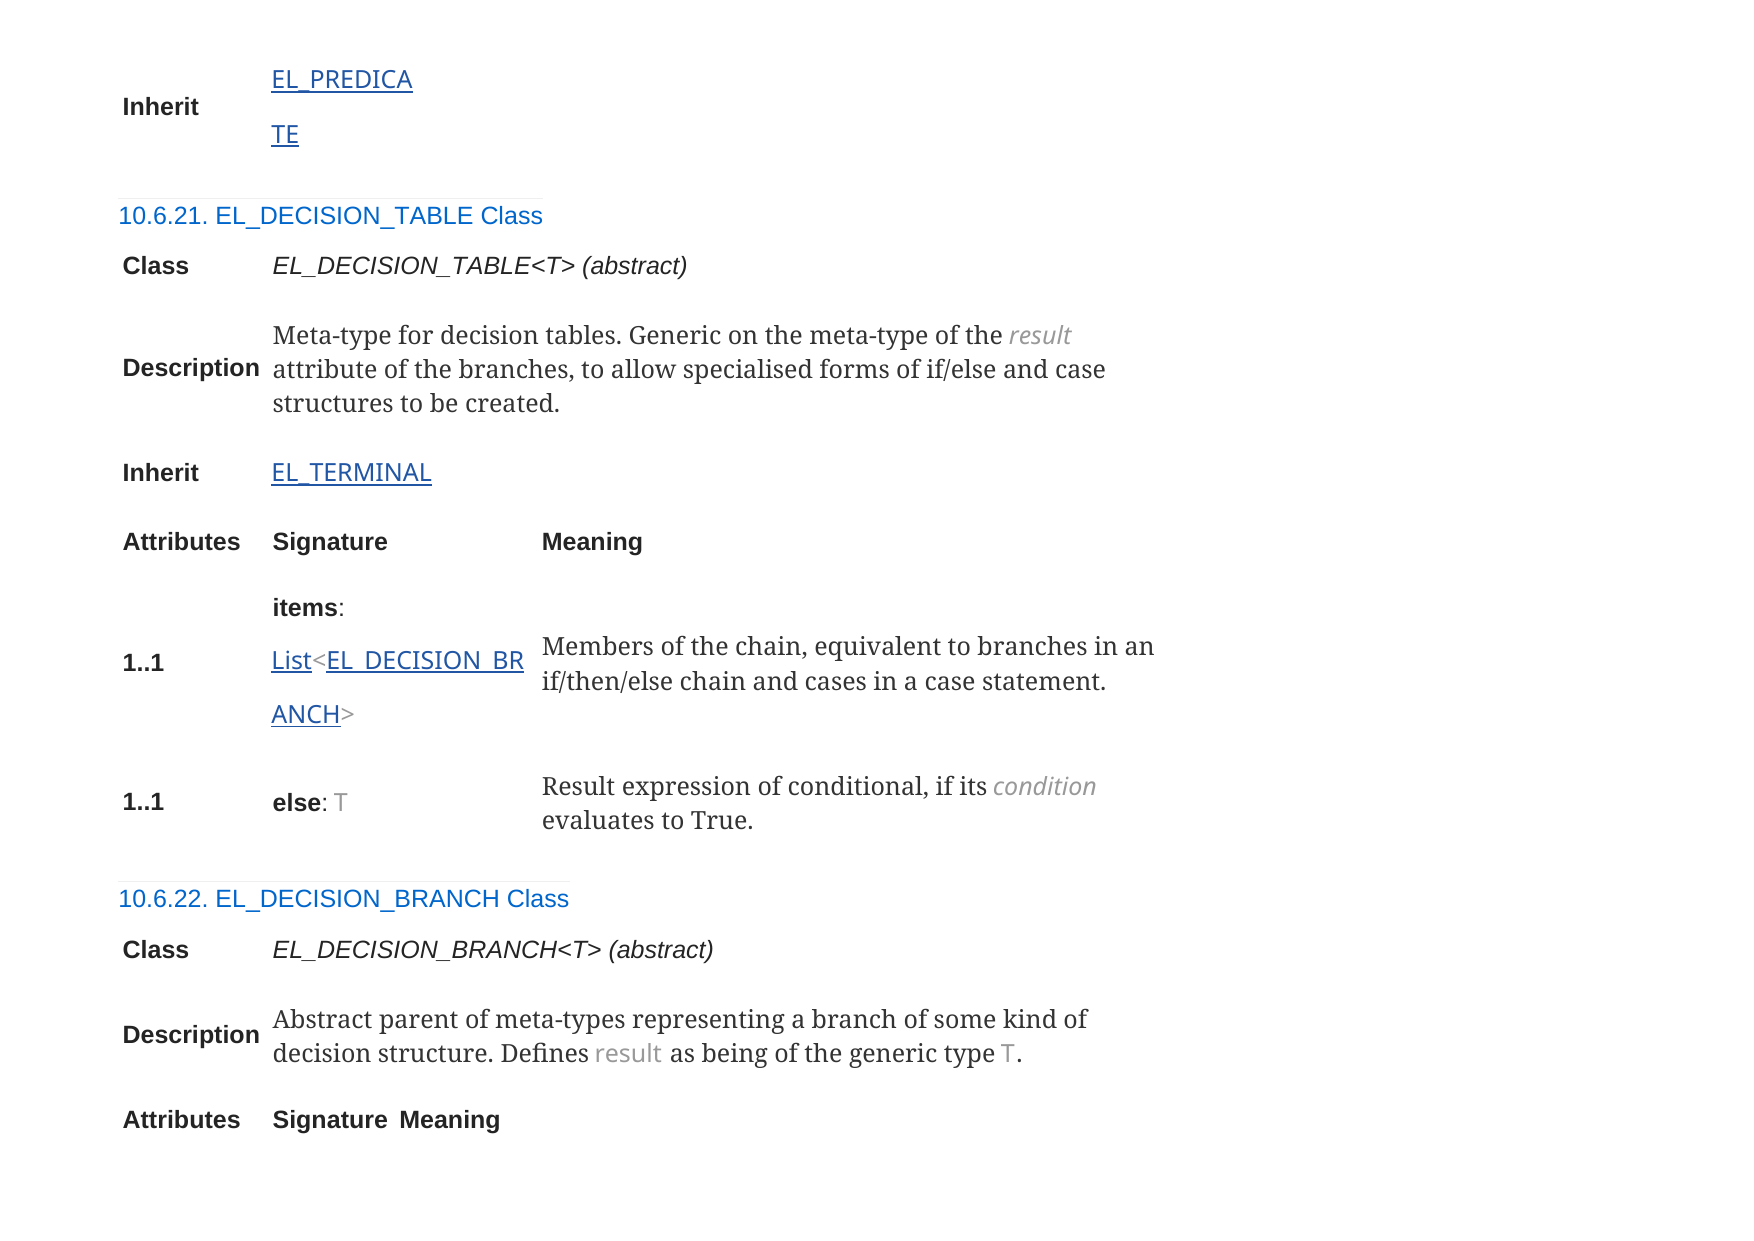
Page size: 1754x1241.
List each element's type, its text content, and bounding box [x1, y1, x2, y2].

table_cell Attributes [118, 524, 268, 590]
table_cell Attributes [118, 1102, 268, 1168]
table_cell Meaning [395, 1102, 1181, 1168]
table_cell Meaning [538, 524, 1181, 590]
table_cell Result expression of conditional, if its condition evaluates to True. [538, 766, 1181, 869]
table_cell Signature [268, 524, 537, 590]
subtitle 10.6.21. EL_DECISION_TABLE Class [118, 198, 1695, 229]
table_cell Description [118, 315, 268, 452]
table_cell Members of the chain, equivalent to branches in an if/then/else chain and cases in a case statement. [538, 590, 1181, 766]
table_header Class [118, 932, 268, 998]
table_cell Abstract parent of meta-types representing a branch of some kind of decision structure. Defines result as being of the generic type T. [268, 999, 1181, 1102]
table_cell Description [118, 999, 268, 1102]
table_cell EL_TERMINAL [268, 452, 1181, 524]
table_header EL_DECISION_BRANCH<T> (abstract) [268, 932, 1181, 998]
table_cell Meta-type for decision tables. Generic on the meta-type of the result attribute of the branches, to allow specialised forms of if/else and case structures to be created. [268, 315, 1181, 452]
subtitle 10.6.22. EL_DECISION_BRANCH Class [118, 881, 1695, 913]
table_cell Inherit [118, 59, 268, 185]
table_cell 1..1 [118, 766, 268, 869]
table_cell EL_PREDICATE [268, 59, 426, 185]
table_cell Inherit [118, 452, 268, 524]
table_cell 1..1 [118, 590, 268, 766]
table_header EL_DECISION_TABLE<T> (abstract) [268, 248, 1181, 315]
table_cell else: T [268, 766, 537, 869]
table_header Class [118, 248, 268, 315]
table_cell Signature [268, 1102, 395, 1168]
table_cell items: List<EL_DECISION_BRANCH> [268, 590, 537, 766]
